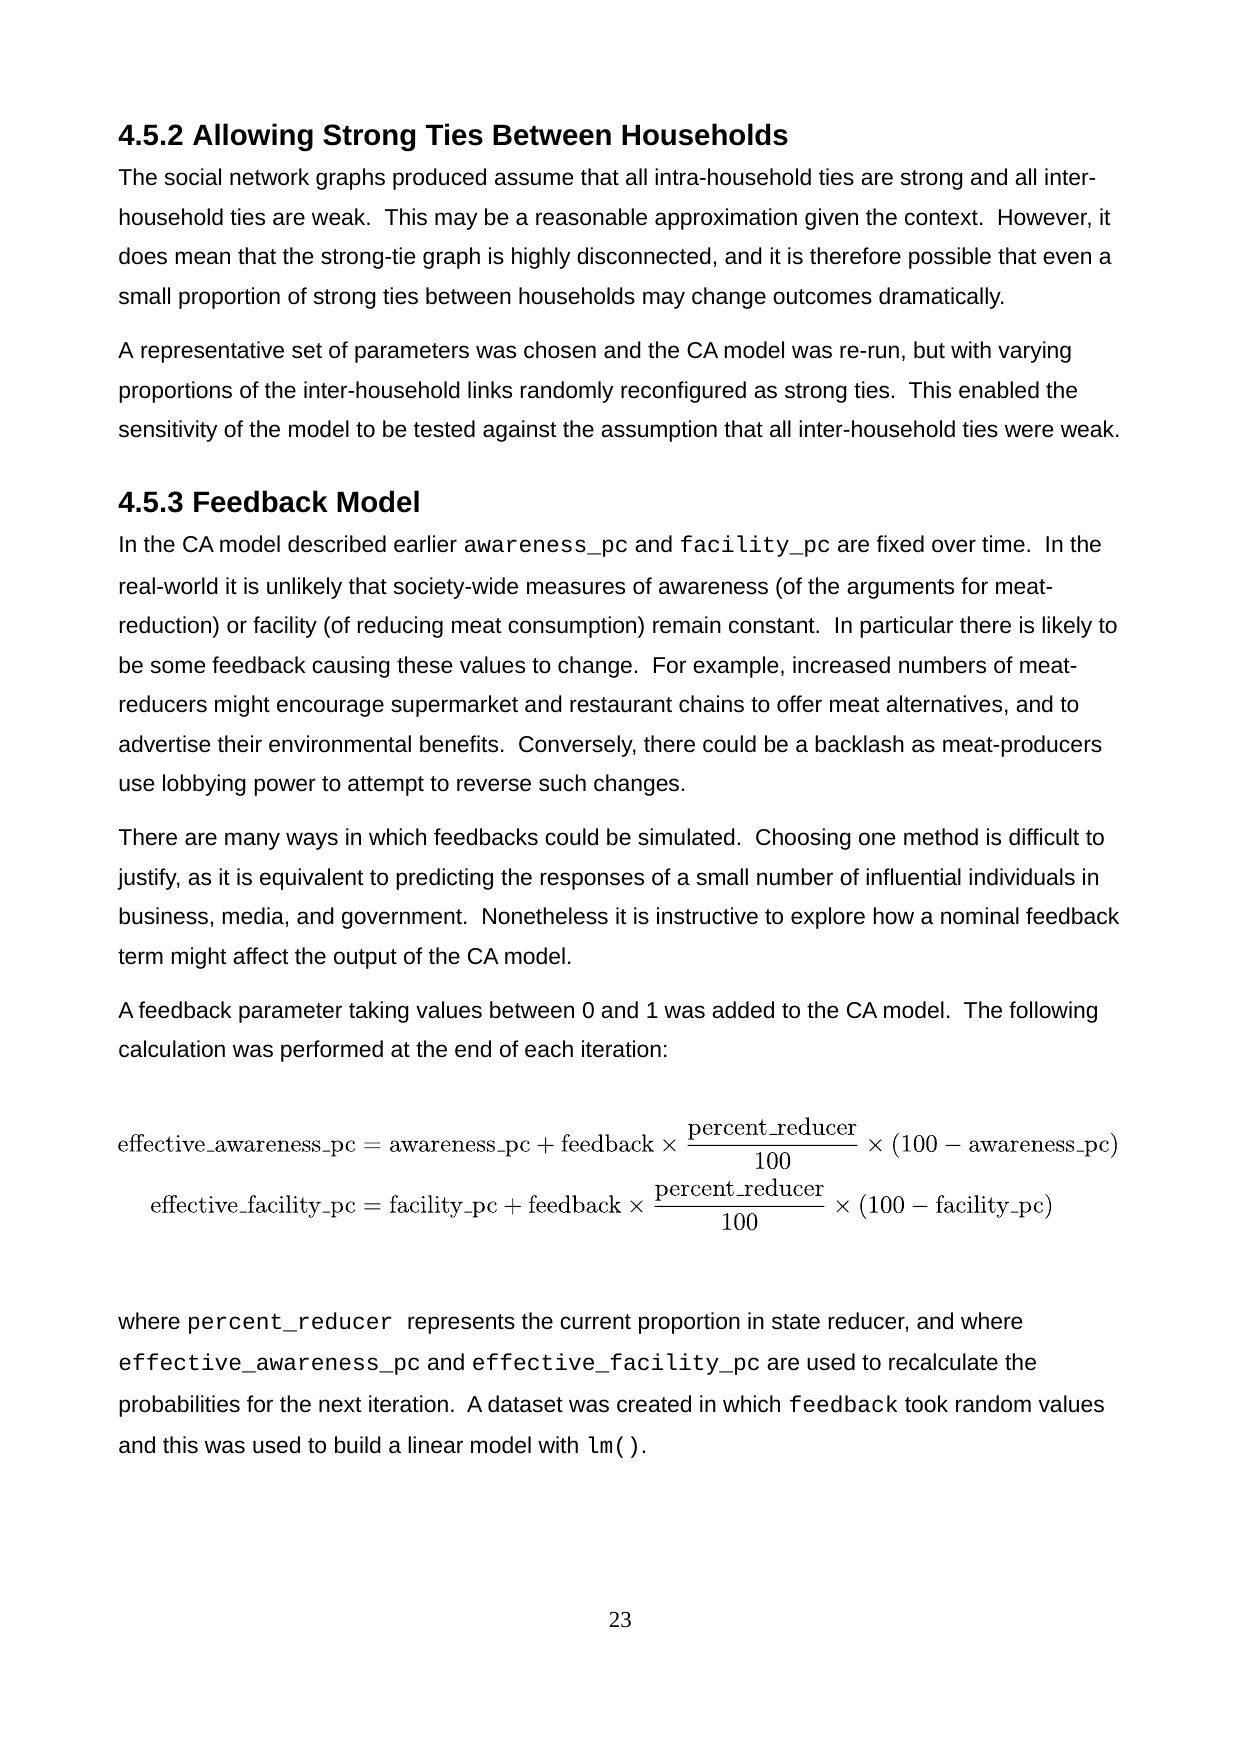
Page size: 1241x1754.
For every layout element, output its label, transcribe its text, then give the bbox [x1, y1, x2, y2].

text A feedback parameter taking values between 0 and 1 was added to the CA model. The following calculation was performed at the end of each iteration: [118, 997, 1122, 1063]
text The social network graphs produced assume that all intra-household ties are strong and all inter-household ties are weak. This may be a reasonable approximation given the context. However, it does mean that the strong-tie graph is highly disconnected, and it is therefore possible that even a small proportion of strong ties between households may change outcomes dramatically. [118, 164, 1122, 309]
subtitle Allowing Strong Ties Between Households [118, 118, 1122, 152]
text In the CA model described earlier awareness_pc and facility_pc are fixed over time. In the real-world it is unlikely that society-wide measures of awareness (of the arguments for meat-reduction) or facility (of reducing meat consumption) remain constant. In particular there is likely to be some feedback causing these values to change. For example, increased numbers of meat-reducers might encourage supermarket and restaurant chains to offer meat alternatives, and to advertise their environmental benefits. Conversely, there could be a backlash as meat-producers use lobbying power to attempt to reverse such changes. [118, 531, 1122, 796]
text A representative set of parameters was chosen and the CA model was re-run, but with varying proportions of the inter-household links randomly reconfigured as strong ties. This enabled the sensitivity of the model to be tested against the assumption that all inter-household ties were weak. [118, 337, 1122, 442]
subtitle Feedback Model [118, 485, 1122, 519]
text There are many ways in which feedbacks could be simulated. Choosing one method is difficult to justify, as it is equivalent to predicting the responses of a small number of influential individuals in business, media, and government. Nonetheless it is instructive to explore how a nominal feedback term might affect the output of the CA model. [118, 824, 1122, 969]
text where percent_reducer represents the current proportion in state reducer, and where effective_awareness_pc and effective_facility_pc are used to recalculate the probabilities for the next iteration. A dataset was created in which feedback took random values and this was used to build a linear model with lm(). [118, 1308, 1122, 1461]
